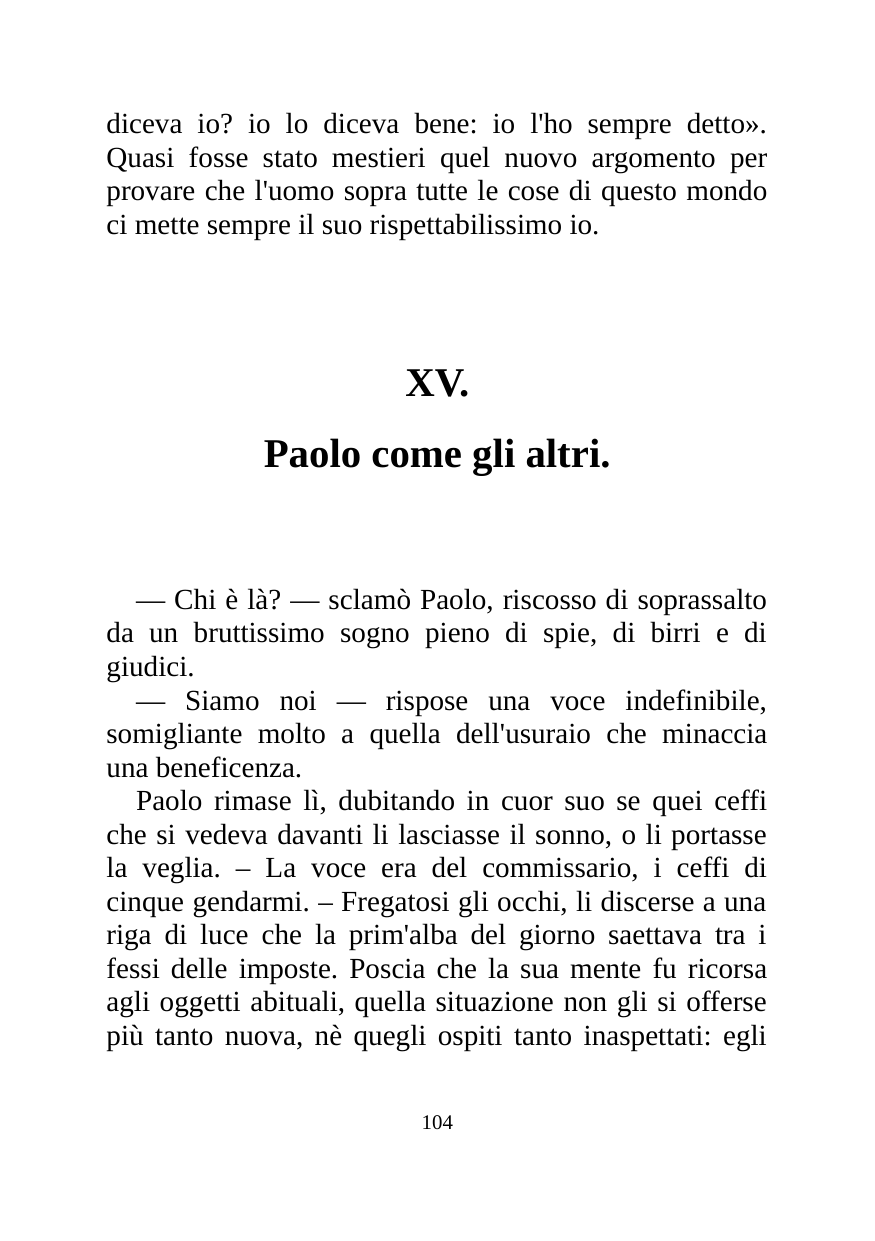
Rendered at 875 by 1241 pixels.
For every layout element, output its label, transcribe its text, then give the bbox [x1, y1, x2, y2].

text Paolo rimase lì, dubitando in cuor suo se quei ceffi che si vedeva davanti li lasciasse il sonno, o li portasse la veglia. – La voce era del commissario, i ceffi di cinque gendarmi. – Fregatosi gli occhi, li discerse a una riga di luce che la prim'alba del giorno saettava tra i fessi delle imposte. Poscia che la sua mente fu ricorsa agli oggetti abituali, quella situazione non gli si offerse più tanto nuova, nè quegli ospiti tanto inaspettati: egli [106, 783, 768, 1052]
text — Siamo noi — rispose una voce indefinibile, somigliante molto a quella dell'usuraio che minaccia una beneficenza. [106, 683, 768, 783]
text — Chi è là? — sclamò Paolo, riscosso di soprassalto da un bruttissimo sogno pieno di spie, di birri e di giudici. [106, 582, 768, 683]
subtitle XV. Paolo come gli altri. [106, 358, 768, 476]
text diceva io? io lo diceva bene: io l'ho sempre detto». Quasi fosse stato mestieri quel nuovo argomento per provare che l'uomo sopra tutte le cose di questo mondo ci mette sempre il suo rispettabilissimo io. [106, 106, 768, 240]
